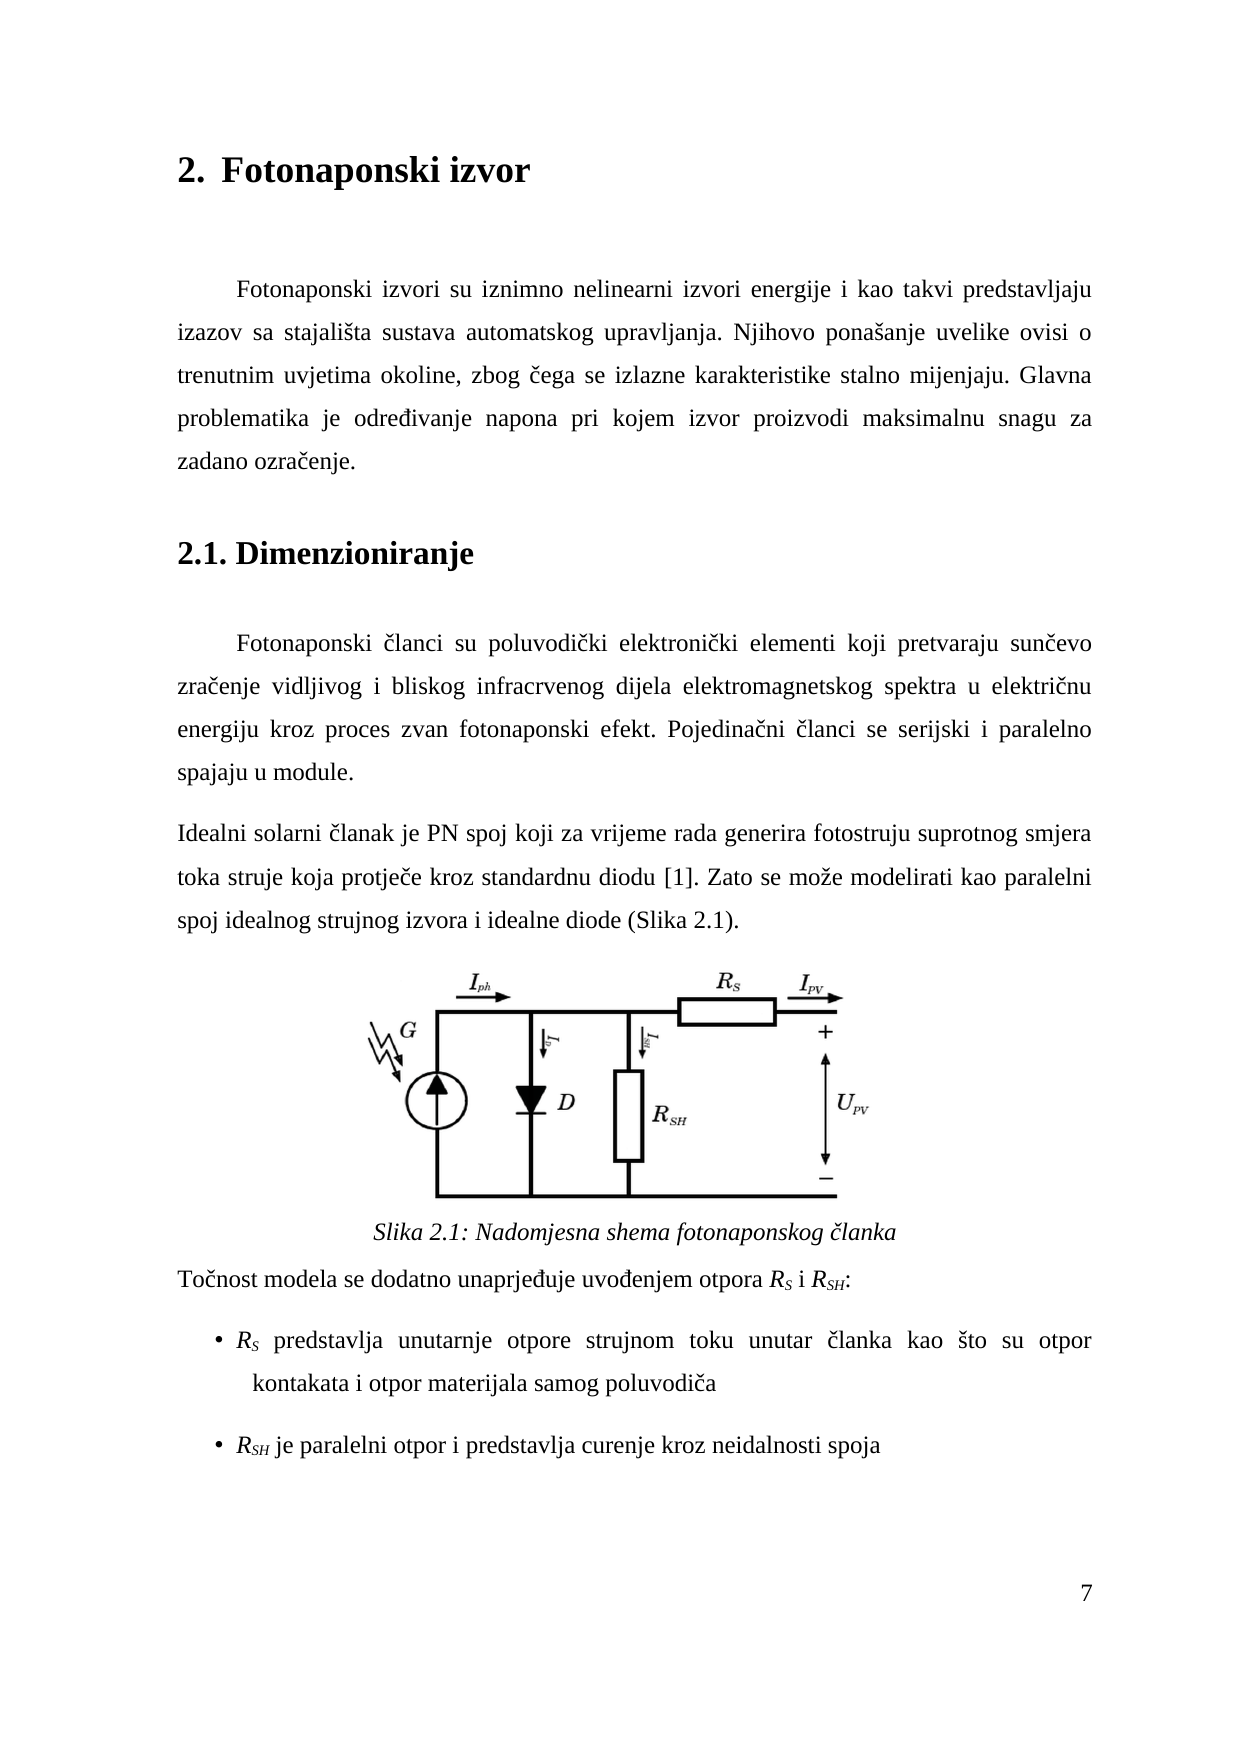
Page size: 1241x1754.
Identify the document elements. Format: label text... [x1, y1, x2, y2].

text Idealni solarni članak je PN spoj koji za vrijeme rada generira fotostruju suprotnog smjera toka struje koja protječe kroz standardnu diodu [1]. Zato se može modelirati kao paralelni spoj idealnog strujnog izvora i idealne diode (Slika 2.1). [177, 818, 1093, 933]
text Točnost modela se dodatno unaprjeđuje uvođenjem otpora RS i RSH: [177, 1264, 1093, 1293]
text Fotonaponski članci su poluvodički elektronički elementi koji pretvaraju sunčevo zračenje vidljivog i bliskog infracrvenog dijela elektromagnetskog spektra u električnu energiju kroz proces zvan fotonaponski efekt. Pojedinačni članci se serijski i paralelno spajaju u module. [177, 628, 1093, 786]
list RSH je paralelni otpor i predstavlja curenje kroz neidalnosti spoja [214, 1430, 1093, 1458]
text Slika 2.1: Nadomjesna shema fotonaponskog članka [329, 1218, 941, 1246]
picture [366, 966, 903, 1218]
subtitle Fotonaponski izvor [177, 148, 1093, 191]
text Fotonaponski izvori su iznimno nelinearni izvori energije i kao takvi predstavljaju izazov sa stajališta sustava automatskog upravljanja. Njihovo ponašanje uvelike ovisi o trenutnim uvjetima okoline, zbog čega se izlazne karakteristike stalno mijenjaju. Glavna problematika je određivanje napona pri kojem izvor proizvodi maksimalnu snagu za zadano ozračenje. [177, 274, 1093, 475]
subtitle Dimenzioniranje [177, 533, 1093, 571]
list RS predstavlja unutarnje otpore strujnom toku unutar članka kao što su otpor kontakata i otpor materijala samog poluvodiča [214, 1325, 1093, 1397]
